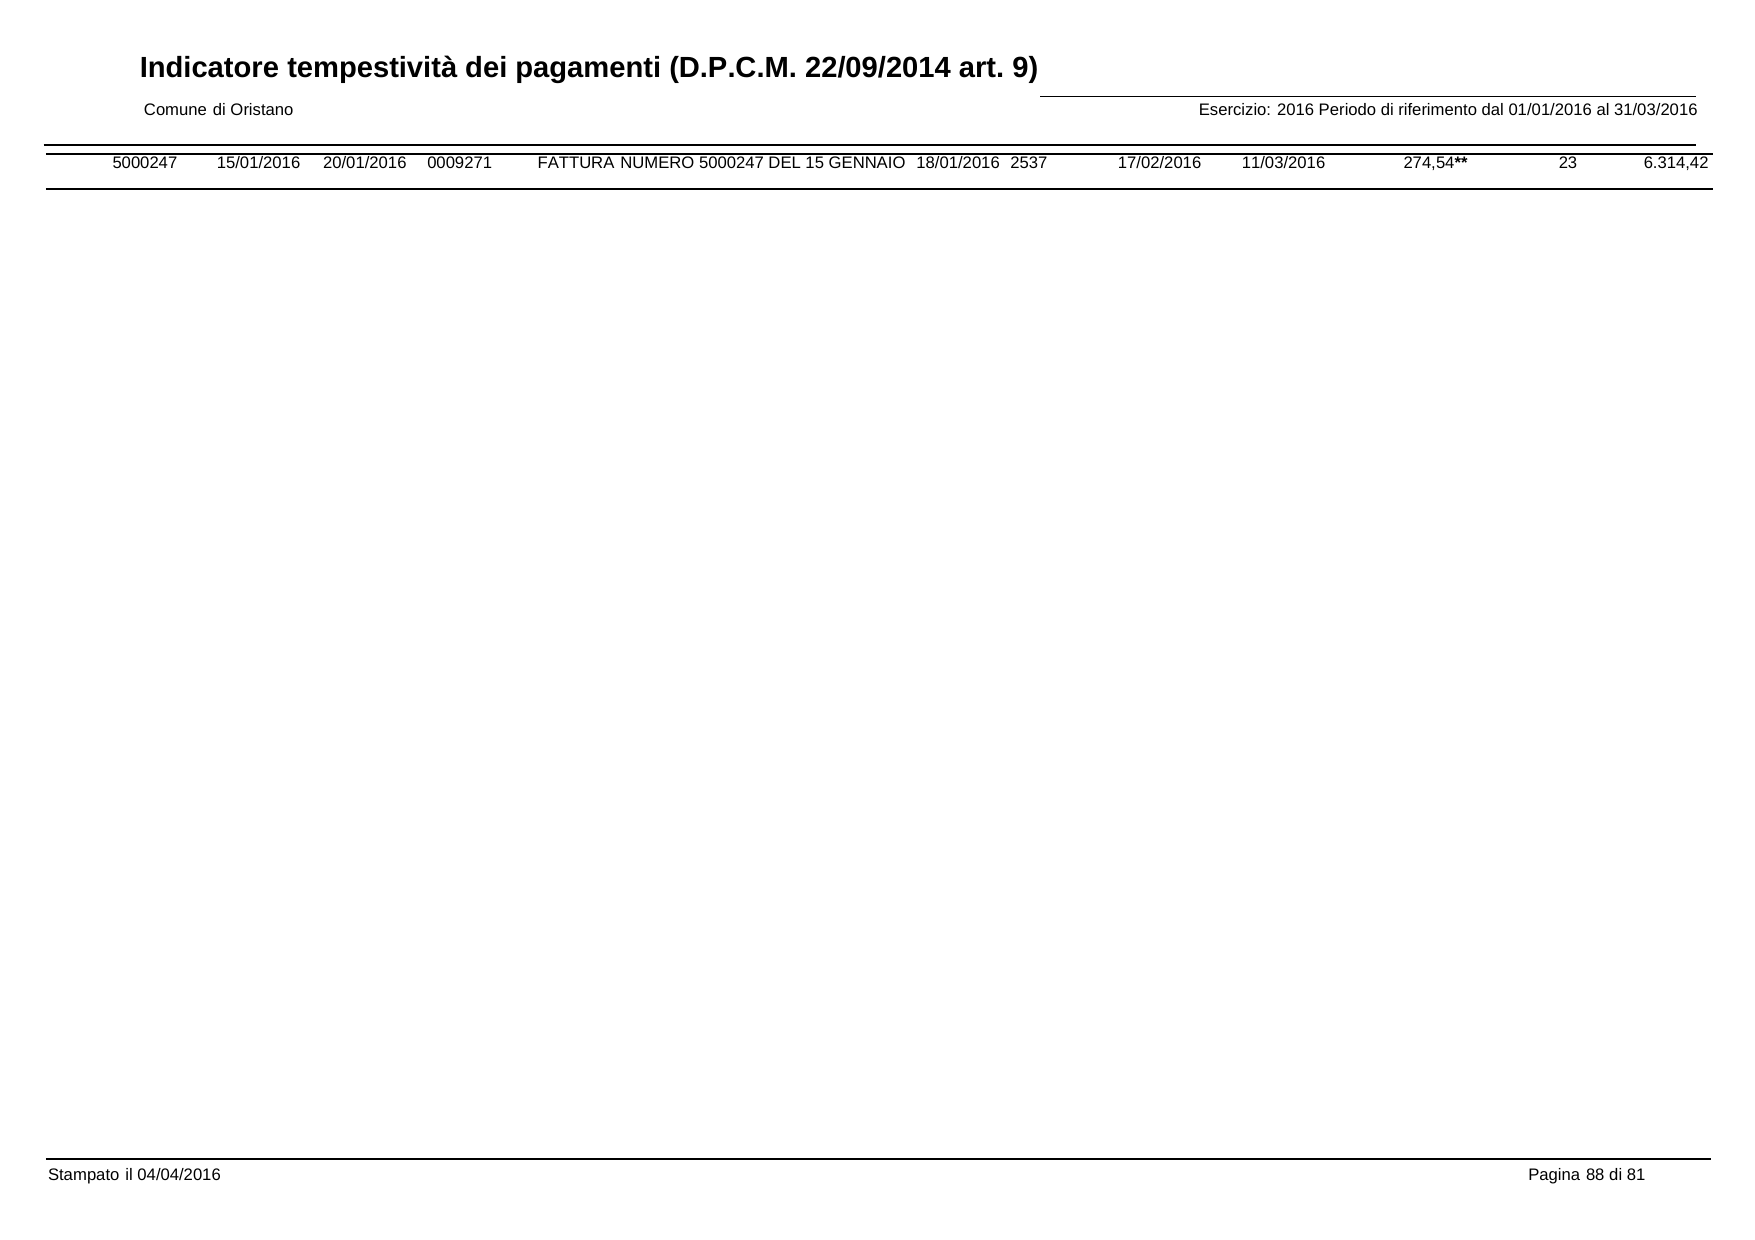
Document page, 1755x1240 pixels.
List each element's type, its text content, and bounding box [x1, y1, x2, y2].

table_cell 15/01/2016 [197, 155, 311, 188]
table_cell 274,54** [1357, 155, 1513, 188]
table_cell 17/02/2016 [1082, 155, 1221, 188]
table_cell 5000247 [46, 155, 197, 188]
table_cell FATTURA NUMERO 5000247 DEL 15 GENNAIO 18/01/2016 2537 [515, 155, 1082, 188]
table_cell 0009271 [417, 155, 515, 188]
table_cell 11/03/2016 [1221, 155, 1357, 188]
table_cell 23 [1513, 155, 1606, 188]
table_cell 6.314,42 [1606, 155, 1712, 188]
table_cell 20/01/2016 [311, 155, 417, 188]
